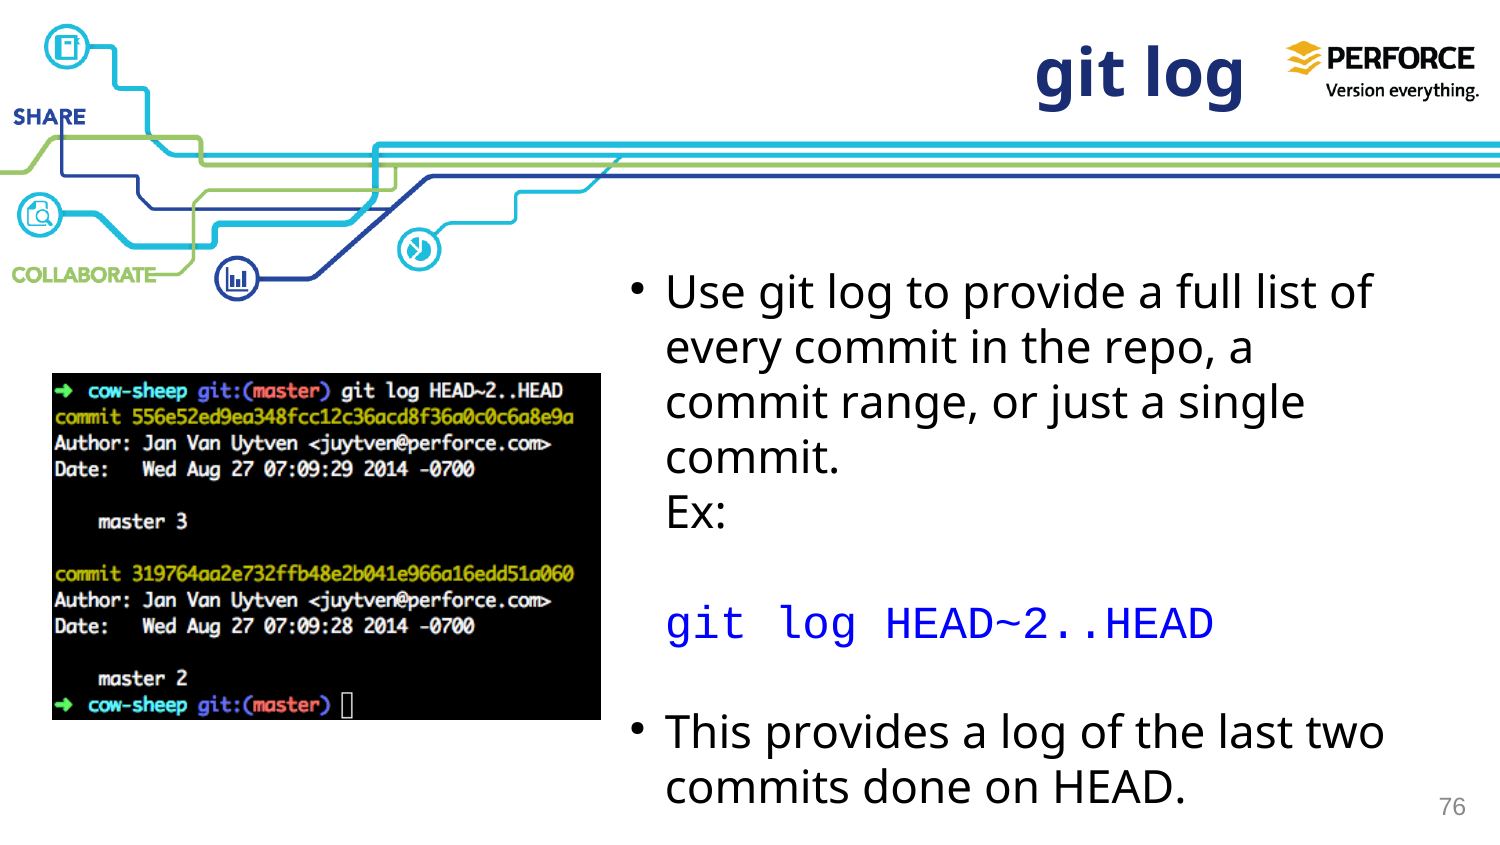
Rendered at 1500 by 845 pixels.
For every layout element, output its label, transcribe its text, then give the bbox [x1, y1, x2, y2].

text_box [1131, 782, 1482, 828]
title git log [1020, 0, 1500, 158]
text_box Use git log to provide a full list of every commit in the repo, a commit range, or just a single commit. Ex: git log HEAD~2..HEAD This provides a log of the last two commits done on HEAD. [614, 255, 1426, 820]
picture [0, 0, 1500, 845]
